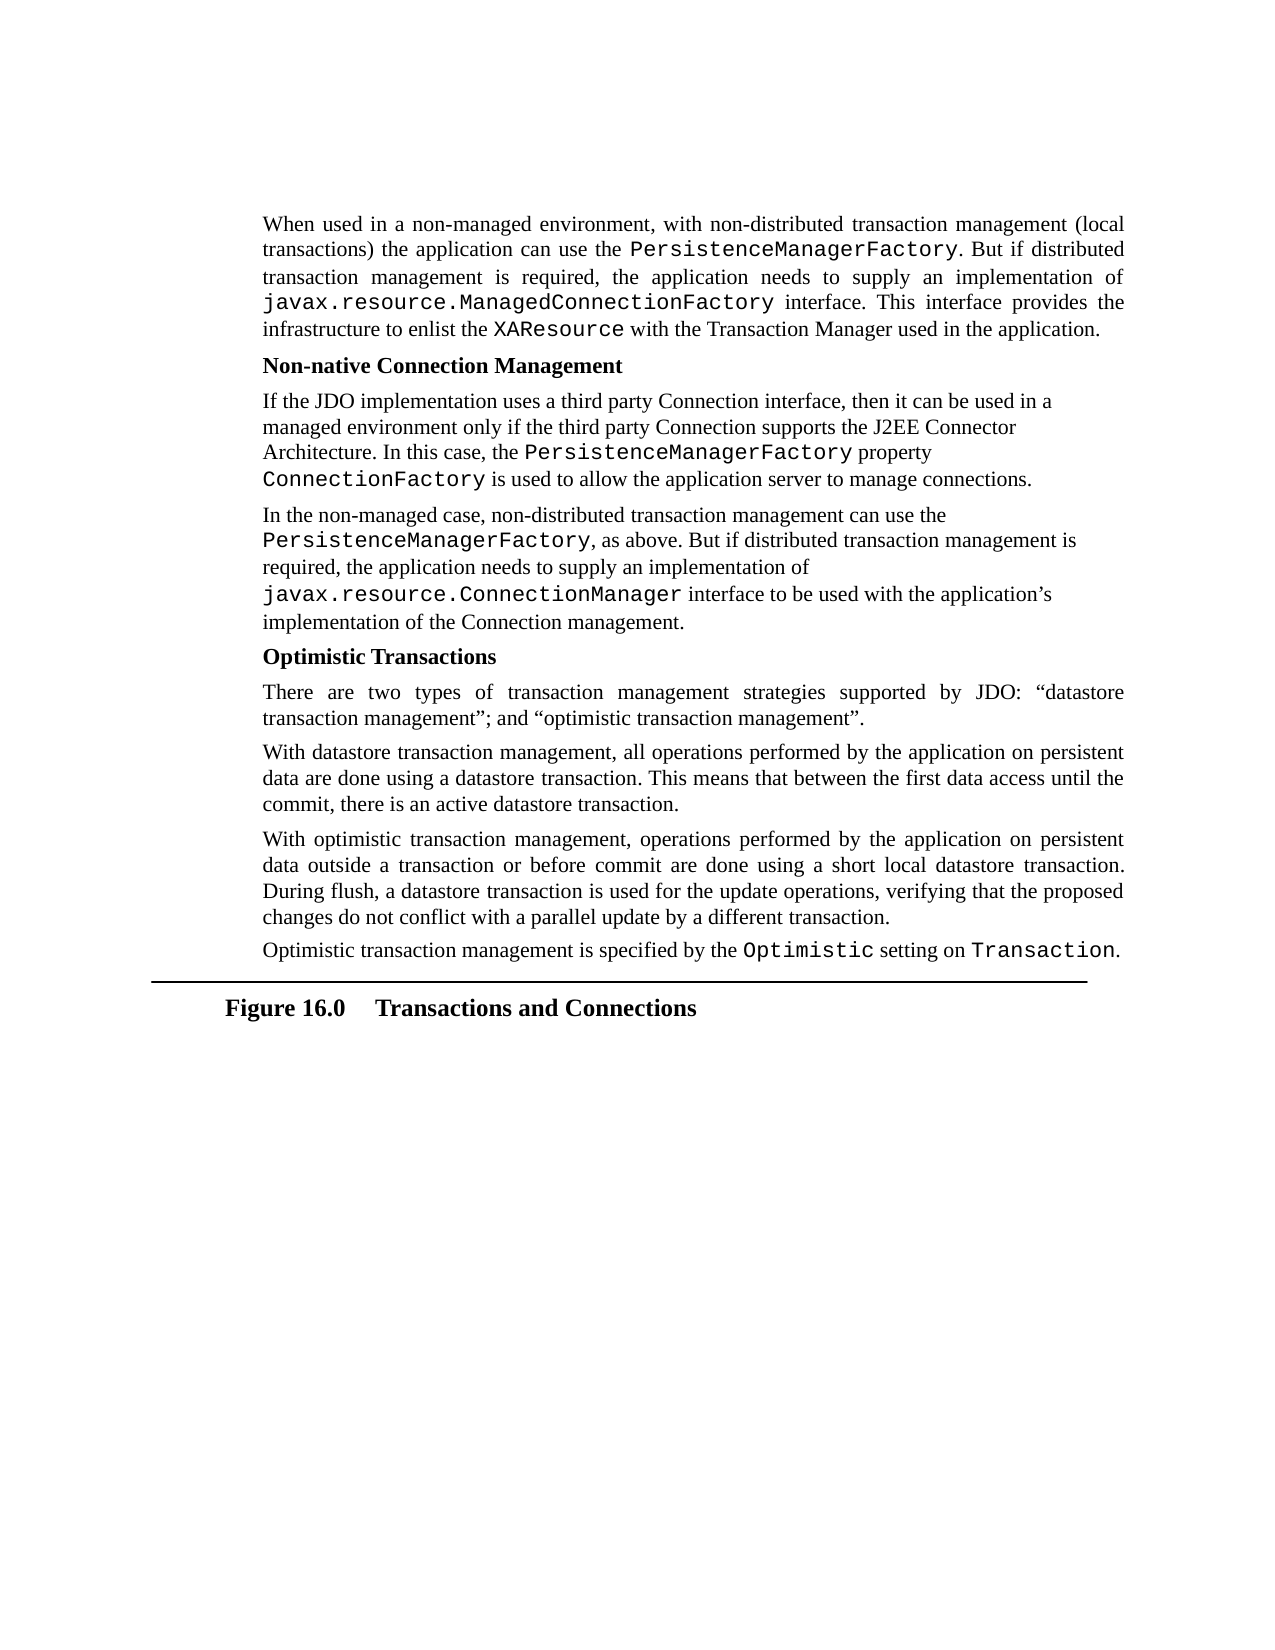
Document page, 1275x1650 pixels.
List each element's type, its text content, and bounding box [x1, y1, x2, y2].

text Figure 16.0 Transactions and Connections [150, 973, 1125, 1022]
subtitle Optimistic Transactions [150, 642, 1125, 669]
text With datastore transaction management, all operations performed by the application on persistent data are done using a datastore transaction. This means that between the first data access until the commit, there is an active datastore transaction. [262, 738, 1125, 816]
text With optimistic transaction management, operations performed by the application on persistent data outside a transaction or before commit are done using a short local datastore transaction. During flush, a datastore transaction is used for the update operations, verifying that the proposed changes do not conflict with a parallel update by a different transaction. [262, 825, 1125, 929]
text Optimistic transaction management is specified by the Optimistic setting on Transaction. [262, 937, 1125, 964]
text If the JDO implementation uses a third party Connection interface, then it can be used in a managed environment only if the third party Connection supports the J2EE Connector Architecture. In this case, the PersistenceManagerFactory property ConnectionFactory is used to allow the application server to manage connections. [262, 387, 1125, 493]
text When used in a non-managed environment, with non-distributed transaction management (local transactions) the application can use the PersistenceManagerFactory. But if distributed transaction management is required, the application needs to supply an implementation of javax.resource.ManagedConnectionFactory interface. This interface provides the infrastructure to enlist the XAResource with the Transaction Manager used in the application. [262, 210, 1125, 343]
text In the non-managed case, non-distributed transaction management can use the PersistenceManagerFactory, as above. But if distributed transaction management is required, the application needs to supply an implementation of javax.resource.ConnectionManager interface to be used with the application’s implementation of the Connection management. [262, 501, 1125, 634]
text There are two types of transaction management strategies supported by JDO: “datastore transaction management”; and “optimistic transaction management”. [262, 678, 1125, 730]
subtitle Non-native Connection Management [150, 351, 1125, 378]
